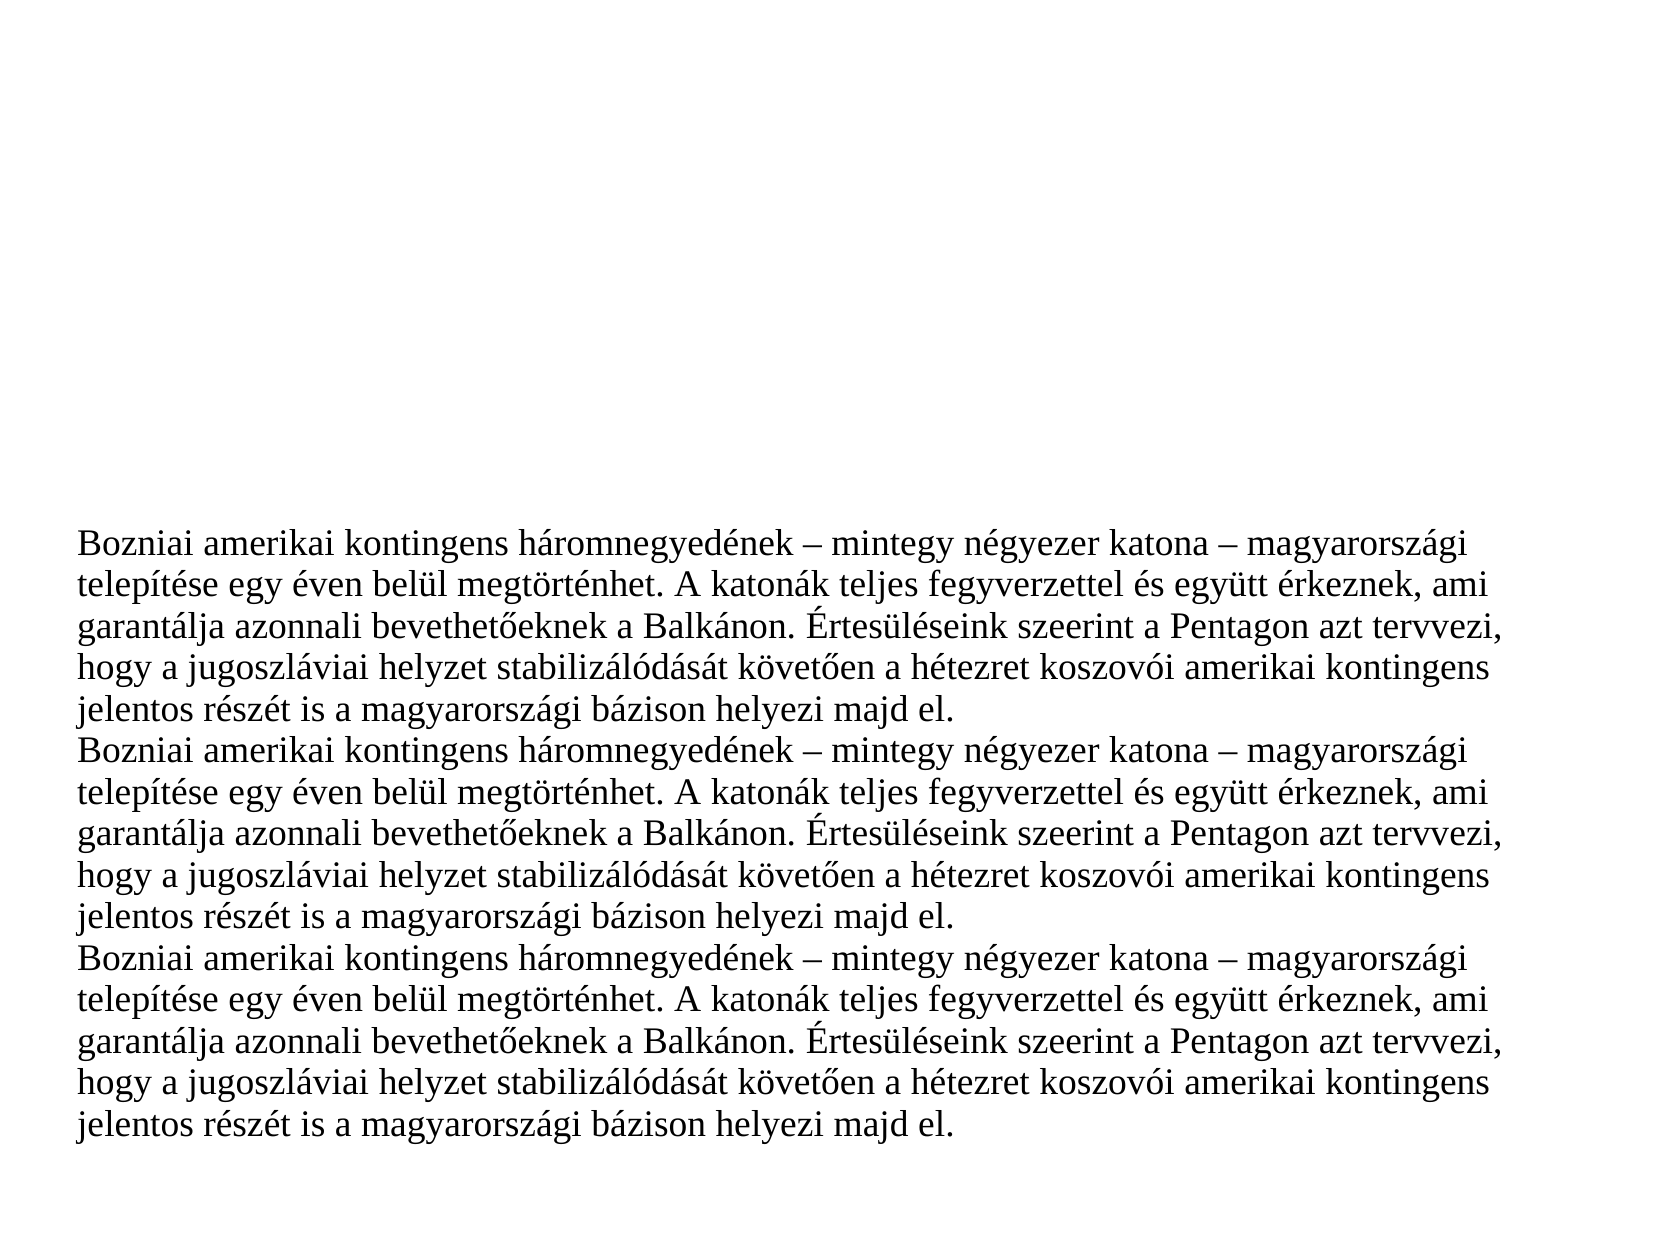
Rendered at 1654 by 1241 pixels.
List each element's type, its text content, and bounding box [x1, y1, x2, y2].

text_box Bozniai amerikai kontingens háromnegyedének – mintegy négyezer katona – magyarországi telepítése egy éven belül megtörténhet. A katonák teljes fegyverzettel és együtt érkeznek, ami garantálja azonnali bevethetőeknek a Balkánon. Értesüléseink szeerint a Pentagon azt tervvezi, hogy a jugoszláviai helyzet stabilizálódását követően a hétezret koszovói amerikai kontingens jelentos részét is a magyarországi bázison helyezi majd el. Bozniai amerikai kontingens háromnegyedének – mintegy négyezer katona – magyarországi telepítése egy éven belül megtörténhet. A katonák teljes fegyverzettel és együtt érkeznek, ami garantálja azonnali bevethetőeknek a Balkánon. Értesüléseink szeerint a Pentagon azt tervvezi, hogy a jugoszláviai helyzet stabilizálódását követően a hétezret koszovói amerikai kontingens jelentos részét is a magyarországi bázison helyezi majd el. Bozniai amerikai kontingens háromnegyedének – mintegy négyezer katona – magyarországi telepítése egy éven belül megtörténhet. A katonák teljes fegyverzettel és együtt érkeznek, ami garantálja azonnali bevethetőeknek a Balkánon. Értesüléseink szeerint a Pentagon azt tervvezi, hogy a jugoszláviai helyzet stabilizálódását követően a hétezret koszovói amerikai kontingens jelentos részét is a magyarországi bázison helyezi majd el. [77, 521, 1590, 1148]
